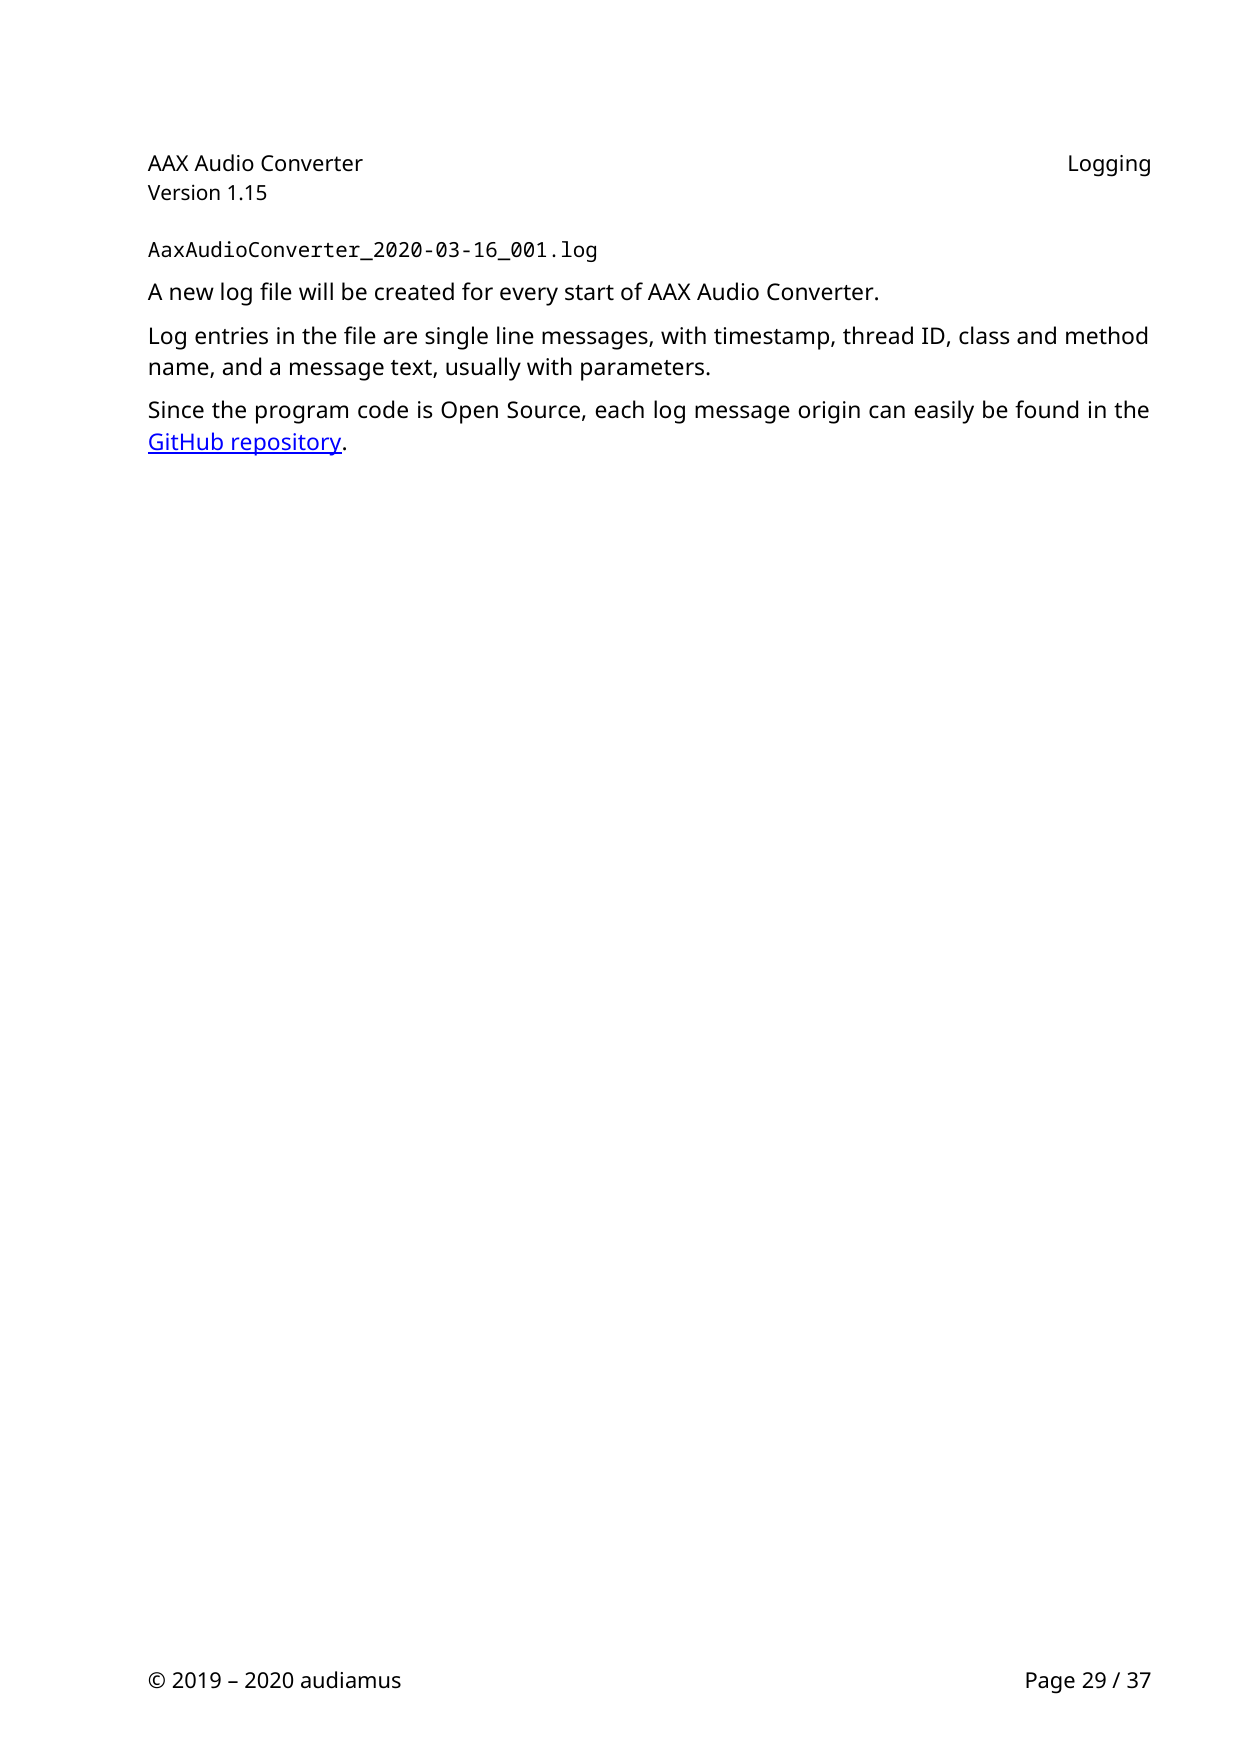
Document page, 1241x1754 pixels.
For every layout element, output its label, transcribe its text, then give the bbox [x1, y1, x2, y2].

text A new log file will be created for every start of AAX Audio Converter. [148, 276, 1152, 307]
text Since the program code is Open Source, each log message origin can easily be found in the GitHub repository. [148, 394, 1152, 457]
text AaxAudioConverter_2020-03-16_001.log [148, 235, 1152, 263]
text Log entries in the file are single line messages, with timestamp, thread ID, class and method name, and a message text, usually with parameters. [148, 319, 1152, 382]
